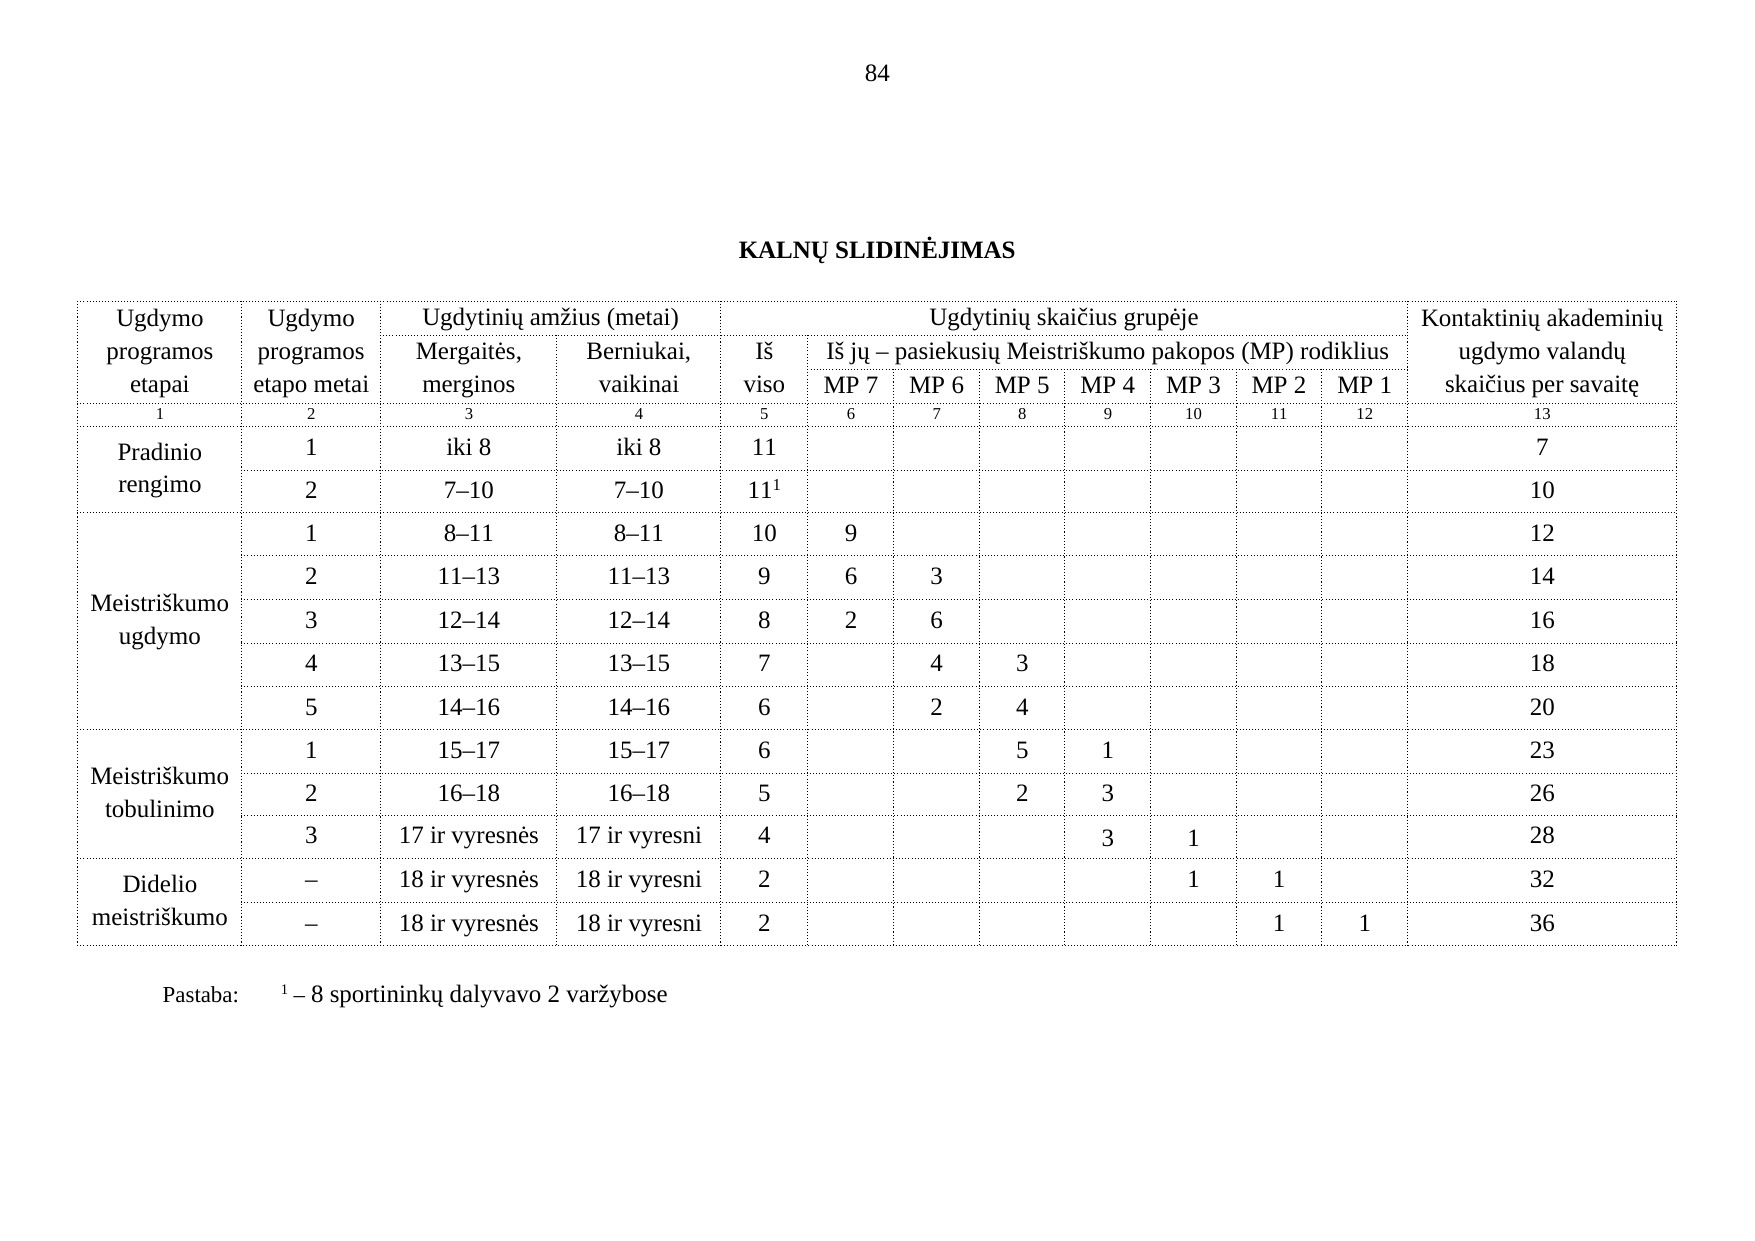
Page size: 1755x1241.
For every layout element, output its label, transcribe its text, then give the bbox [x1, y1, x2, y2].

table_cell MP 5 [979, 369, 1065, 403]
table_cell 10 [1150, 403, 1236, 426]
table_cell 13–15 [557, 643, 720, 686]
table_cell 17 ir vyresni [557, 815, 720, 858]
table_cell 6 [720, 729, 808, 772]
table_cell 1 [242, 512, 380, 555]
table_cell 5 [979, 729, 1065, 772]
table_cell Iš viso [720, 335, 808, 403]
table_cell 2 [242, 773, 380, 815]
table_cell 12–14 [380, 599, 557, 642]
table_cell 1 [1322, 902, 1407, 945]
table_cell [894, 773, 979, 815]
table_cell [1150, 773, 1236, 815]
table_cell [1322, 815, 1407, 858]
table_cell 4 [557, 403, 720, 426]
table_cell 1 [242, 426, 380, 469]
table_cell [894, 426, 979, 469]
table_cell 2 [979, 773, 1065, 815]
table_cell 16 [1407, 599, 1677, 642]
table_cell 16–18 [380, 773, 557, 815]
table_cell iki 8 [557, 426, 720, 469]
table_cell 4 [894, 643, 979, 686]
table_cell [808, 729, 893, 772]
table_cell 10 [720, 512, 808, 555]
table_cell 14 [1407, 555, 1677, 599]
table_cell [1065, 858, 1150, 902]
table_cell 12–14 [557, 599, 720, 642]
table_cell – [242, 902, 380, 945]
text kalnų slidinėjimas [118, 235, 1636, 263]
table_cell [979, 902, 1065, 945]
table_cell [1322, 686, 1407, 729]
table_cell 32 [1407, 858, 1677, 902]
table_cell [1322, 643, 1407, 686]
table_cell 7–10 [380, 470, 557, 512]
table_cell 1 [1236, 858, 1322, 902]
table_cell [808, 470, 893, 512]
table_cell 7 [720, 643, 808, 686]
table_cell [1236, 729, 1322, 772]
table_cell Pradinio rengimo [78, 426, 242, 512]
table_cell [1236, 643, 1322, 686]
table_cell [1322, 773, 1407, 815]
table_cell 16–18 [557, 773, 720, 815]
table_cell 36 [1407, 902, 1677, 945]
table_cell 8–11 [380, 512, 557, 555]
table_cell MP 4 [1065, 369, 1150, 403]
table_cell [1065, 599, 1150, 642]
table_cell 3 [380, 403, 557, 426]
table_cell [894, 470, 979, 512]
table_header Ugdymo programos etapai [78, 301, 242, 403]
table_cell [1236, 773, 1322, 815]
text Pastaba: 1 – 8 sportininkų dalyvavo 2 varžybose [162, 979, 1636, 1008]
table_cell 2 [894, 686, 979, 729]
table_cell MP 1 [1322, 369, 1407, 403]
table_cell [1065, 686, 1150, 729]
table_cell 18 ir vyresni [557, 902, 720, 945]
table_cell iki 8 [380, 426, 557, 469]
table_cell 9 [720, 555, 808, 599]
table_cell 2 [242, 470, 380, 512]
table_cell 11–13 [557, 555, 720, 599]
table_cell – [242, 858, 380, 902]
table_cell [808, 815, 893, 858]
table_cell [1065, 902, 1150, 945]
table_cell 18 ir vyresni [557, 858, 720, 902]
table_cell [808, 858, 893, 902]
table_cell 11 [720, 426, 808, 469]
table_cell [808, 426, 893, 469]
table_cell [894, 729, 979, 772]
table_header Kontaktinių akademinių ugdymo valandų skaičius per savaitę [1407, 301, 1677, 403]
table_cell 2 [720, 902, 808, 945]
table_cell [979, 599, 1065, 642]
table_cell [1322, 729, 1407, 772]
table_cell [1150, 643, 1236, 686]
table_cell MP 6 [894, 369, 979, 403]
table_cell 5 [242, 686, 380, 729]
table_cell 18 ir vyresnės [380, 858, 557, 902]
table_cell 18 [1407, 643, 1677, 686]
table_cell 8–11 [557, 512, 720, 555]
table_cell [1322, 512, 1407, 555]
table_cell [1236, 512, 1322, 555]
table_cell 10 [1407, 470, 1677, 512]
table_cell [1150, 902, 1236, 945]
table_cell [1236, 815, 1322, 858]
table_cell [1322, 599, 1407, 642]
table_cell [1236, 599, 1322, 642]
table_cell 17 ir vyresnės [380, 815, 557, 858]
table_cell Mergaitės, merginos [380, 335, 557, 403]
table_cell [808, 686, 893, 729]
table_cell 1 [78, 403, 242, 426]
table_cell 3 [979, 643, 1065, 686]
table_cell [1236, 426, 1322, 469]
table_cell 9 [808, 512, 893, 555]
table_cell 14–16 [380, 686, 557, 729]
table_cell 3 [1065, 773, 1150, 815]
table_cell 11–13 [380, 555, 557, 599]
table_cell [894, 512, 979, 555]
table_cell 2 [720, 858, 808, 902]
table_cell 1 [1150, 815, 1236, 858]
table_cell 7 [1407, 426, 1677, 469]
table_cell MP 2 [1236, 369, 1322, 403]
table_cell [1236, 470, 1322, 512]
table_cell 7 [894, 403, 979, 426]
table_cell [1150, 470, 1236, 512]
table_cell 111 [720, 470, 808, 512]
table_cell 12 [1322, 403, 1407, 426]
table_cell [979, 815, 1065, 858]
table_cell [1065, 426, 1150, 469]
table_cell [1322, 555, 1407, 599]
table_cell 11 [1236, 403, 1322, 426]
table_cell 14–16 [557, 686, 720, 729]
table_cell MP 7 [808, 369, 893, 403]
table_cell 13 [1407, 403, 1677, 426]
table_cell [1150, 686, 1236, 729]
table_cell [979, 470, 1065, 512]
table_cell [1150, 512, 1236, 555]
table_cell [894, 858, 979, 902]
table_cell Iš jų – pasiekusių Meistriškumo pakopos (MP) rodiklius [808, 335, 1407, 369]
table_cell [808, 643, 893, 686]
table_cell 20 [1407, 686, 1677, 729]
table_cell 5 [720, 773, 808, 815]
table_cell [979, 512, 1065, 555]
table_cell Didelio meistriškumo [78, 858, 242, 945]
table_cell [979, 555, 1065, 599]
table_cell [808, 902, 893, 945]
table_cell 3 [1065, 815, 1150, 858]
table_cell [808, 773, 893, 815]
table_cell [1150, 555, 1236, 599]
table_cell 6 [720, 686, 808, 729]
table_cell [1322, 426, 1407, 469]
table_cell [1150, 426, 1236, 469]
table_cell 12 [1407, 512, 1677, 555]
table_cell Meistriškumo tobulinimo [78, 729, 242, 858]
table_cell 2 [242, 555, 380, 599]
table_cell 8 [720, 599, 808, 642]
table_header Ugdytinių skaičius grupėje [720, 301, 1407, 335]
table_cell 28 [1407, 815, 1677, 858]
table_cell MP 3 [1150, 369, 1236, 403]
table_cell 3 [242, 599, 380, 642]
table_cell 8 [979, 403, 1065, 426]
table_cell 9 [1065, 403, 1150, 426]
table_cell [1150, 599, 1236, 642]
table_cell 3 [894, 555, 979, 599]
table_cell Berniukai, vaikinai [557, 335, 720, 403]
table_cell 1 [242, 729, 380, 772]
table_cell 6 [808, 555, 893, 599]
table_cell [1065, 643, 1150, 686]
table_cell [894, 902, 979, 945]
table_cell 15–17 [380, 729, 557, 772]
table_cell [1236, 555, 1322, 599]
table_cell 23 [1407, 729, 1677, 772]
table_cell 18 ir vyresnės [380, 902, 557, 945]
table_cell 6 [894, 599, 979, 642]
table_cell [1322, 858, 1407, 902]
table_cell 26 [1407, 773, 1677, 815]
table_cell [1150, 729, 1236, 772]
table_cell 3 [242, 815, 380, 858]
table_cell 6 [808, 403, 893, 426]
table_cell [1065, 470, 1150, 512]
table_cell [1236, 686, 1322, 729]
table_cell 2 [242, 403, 380, 426]
table_cell 13–15 [380, 643, 557, 686]
table_cell 15–17 [557, 729, 720, 772]
table_cell [979, 858, 1065, 902]
table_cell [979, 426, 1065, 469]
table_cell [1322, 470, 1407, 512]
table_cell 1 [1150, 858, 1236, 902]
table_cell 4 [720, 815, 808, 858]
table_cell [1065, 512, 1150, 555]
table_cell [894, 815, 979, 858]
table_header Ugdymo programos etapo metai [242, 301, 380, 403]
table_cell 2 [808, 599, 893, 642]
table_cell [1065, 555, 1150, 599]
table_cell 7–10 [557, 470, 720, 512]
table_cell 1 [1065, 729, 1150, 772]
table_cell 4 [979, 686, 1065, 729]
table_cell 5 [720, 403, 808, 426]
table_cell Meistriškumo ugdymo [78, 512, 242, 729]
table_cell 4 [242, 643, 380, 686]
table_header Ugdytinių amžius (metai) [380, 301, 720, 335]
table_cell 1 [1236, 902, 1322, 945]
